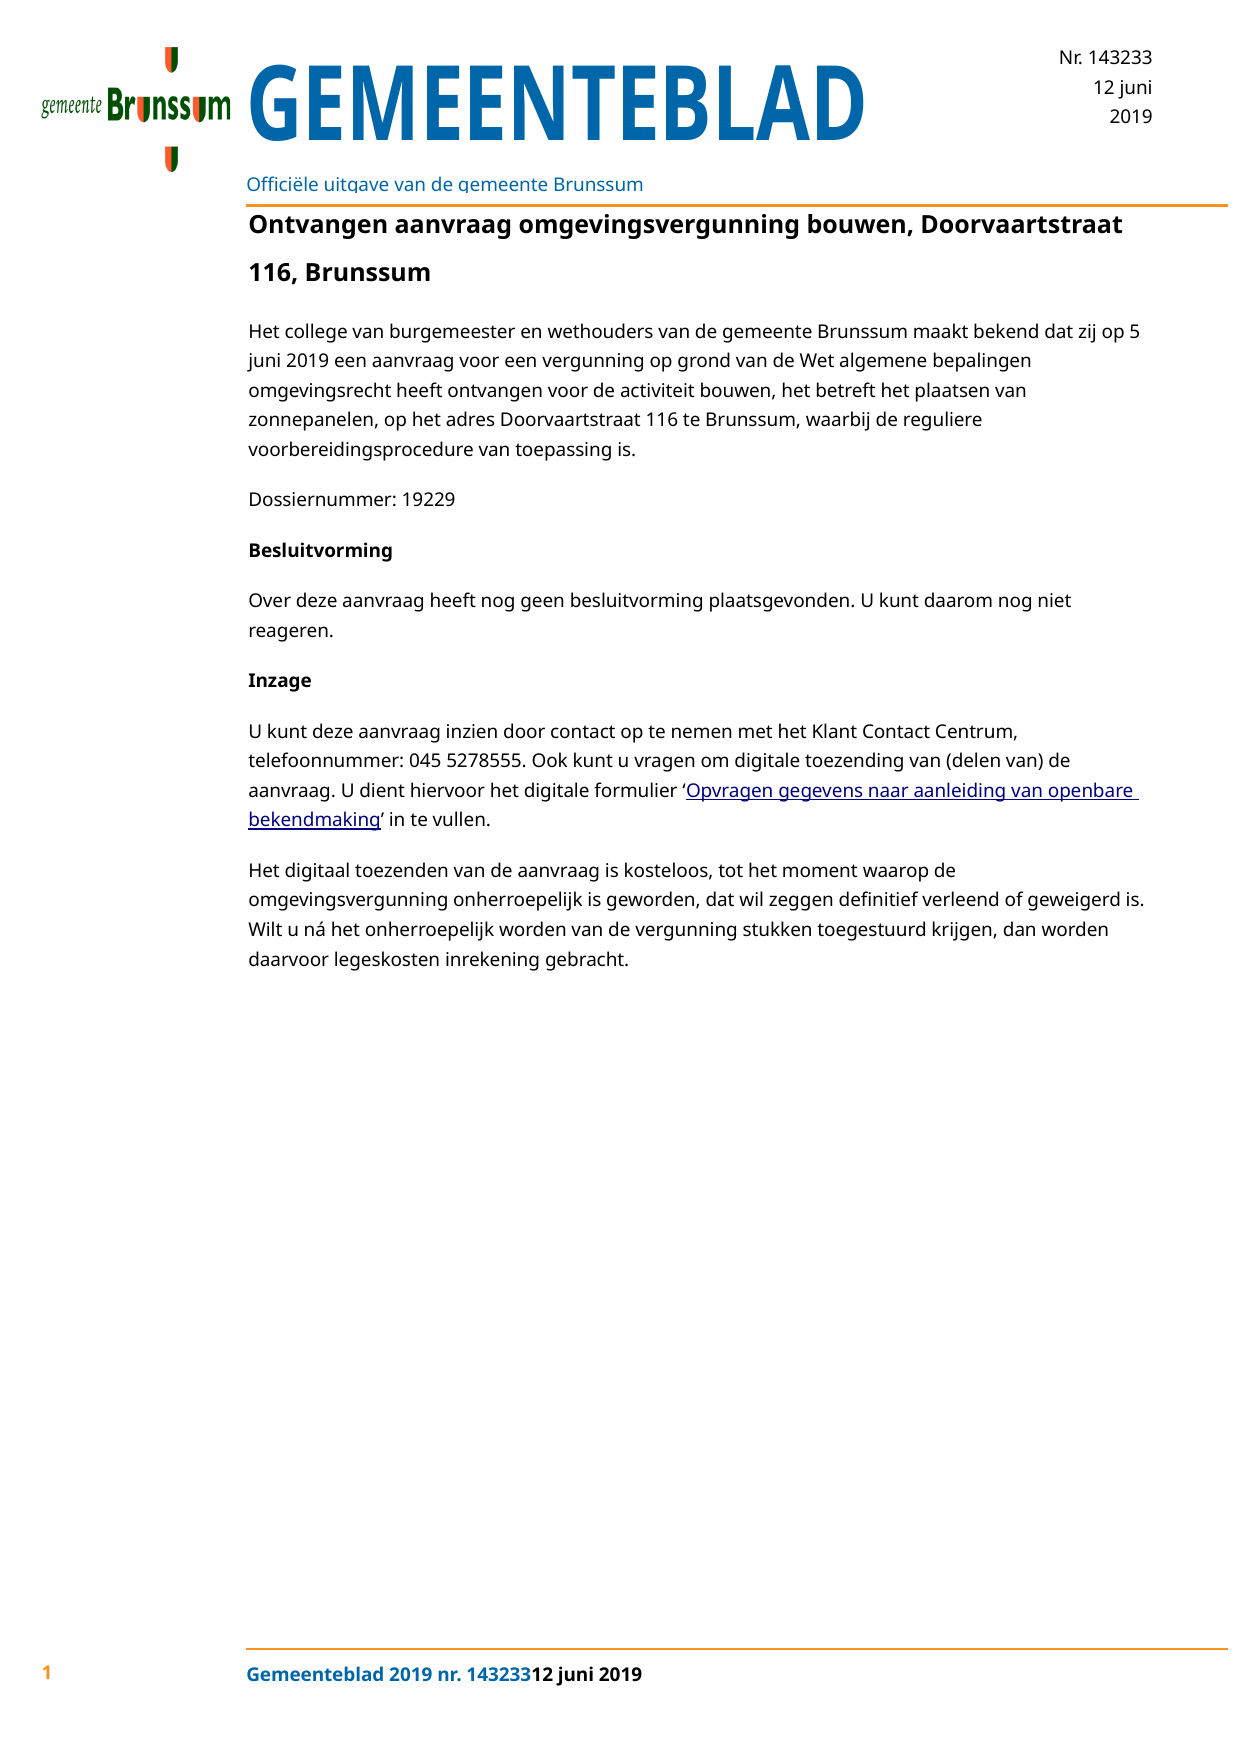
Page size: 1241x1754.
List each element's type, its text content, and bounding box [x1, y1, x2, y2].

text Het college van burgemeester en wethouders van de gemeente Brunssum maakt bekend dat zij op 5 juni 2019 een aanvraag voor een vergunning op grond van de Wet algemene bepalingen omgevingsrecht heeft ontvangen voor de activiteit bouwen, het betreft het plaatsen van zonnepanelen, op het adres Doorvaartstraat 116 te Brunssum, waarbij de reguliere voorbereidingsprocedure van toepassing is. [248, 318, 1152, 462]
text Inzage [248, 667, 1152, 693]
text Ontvangen aanvraag omgevingsvergunning bouwen, Doorvaartstraat 116, Brunssum [248, 207, 1152, 288]
text U kunt deze aanvraag inzien door contact op te nemen met het Klant Contact Centrum, telefoonnummer: 045 5278555. Ook kunt u vragen om digitale toezending van (delen van) de aanvraag. U dient hiervoor het digitale formulier ‘Opvragen gegevens naar aanleiding van openbare bekendmaking’ in te vullen. [248, 718, 1152, 832]
text Besluitvorming [248, 537, 1152, 563]
picture [41, 47, 231, 172]
text Dossiernummer: 19229 [248, 487, 1152, 512]
text Het digitaal toezenden van de aanvraag is kosteloos, tot het moment waarop de omgevingsvergunning onherroepelijk is geworden, dat wil zeggen definitief verleend of geweigerd is. Wilt u ná het onherroepelijk worden van de vergunning stukken toegestuurd krijgen, dan worden daarvoor legeskosten inrekening gebracht. [248, 857, 1152, 972]
text Over deze aanvraag heeft nog geen besluitvorming plaatsgevonden. U kunt daarom nog niet reageren. [248, 587, 1152, 643]
